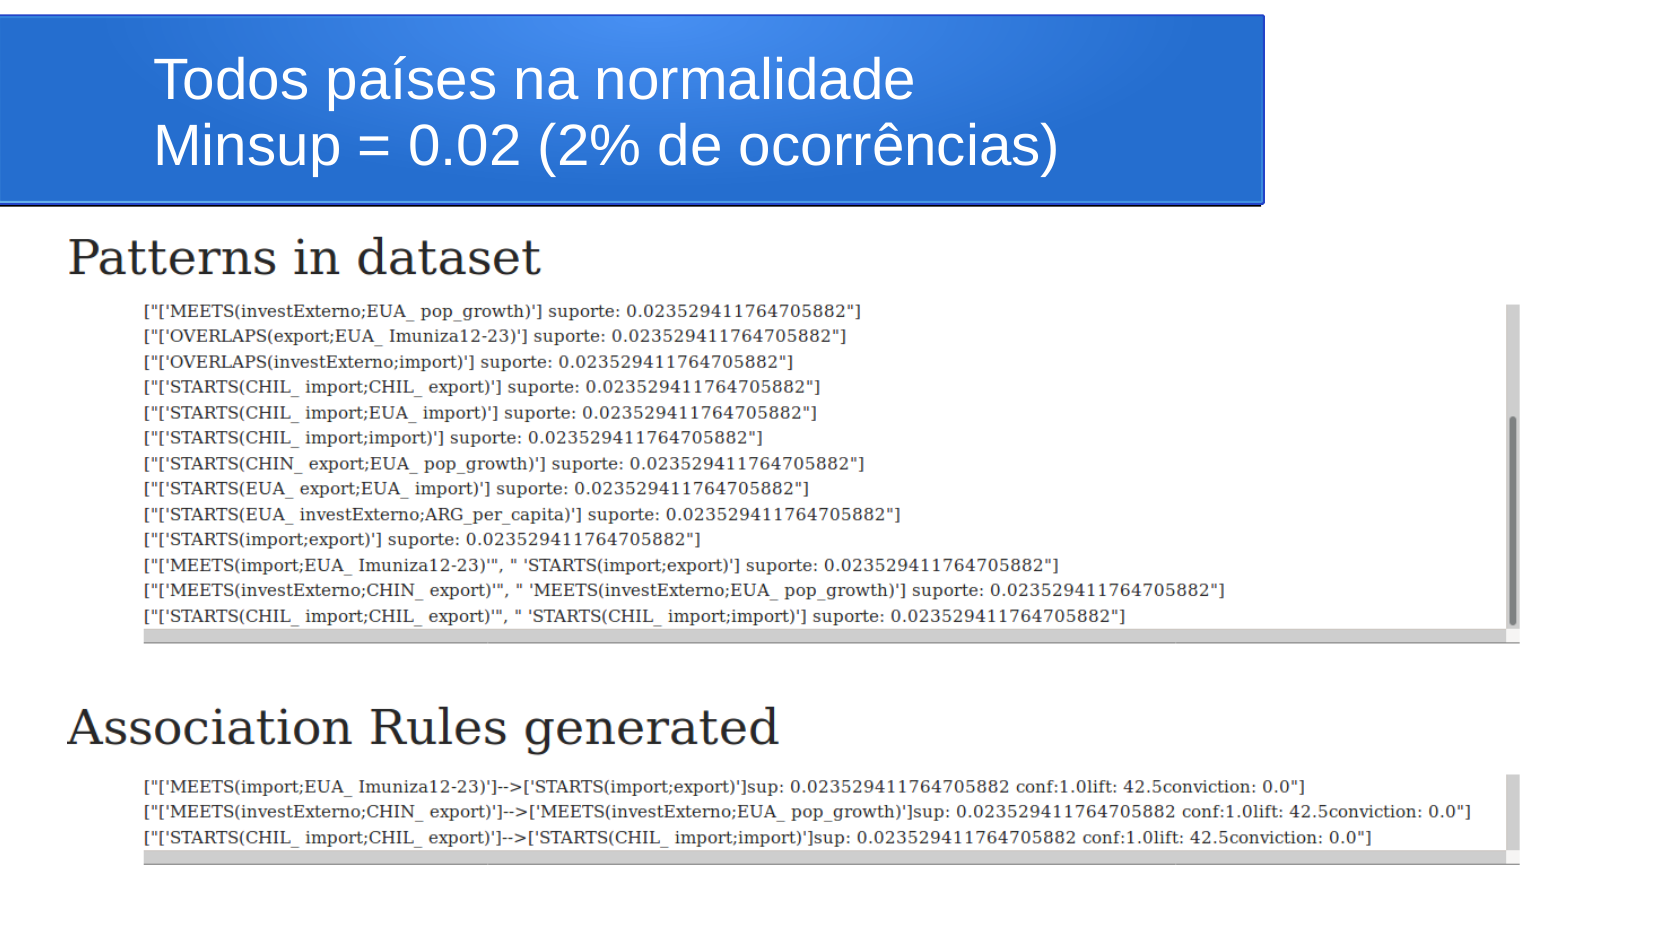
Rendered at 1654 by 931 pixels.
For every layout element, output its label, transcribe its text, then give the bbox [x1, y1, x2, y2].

picture [67, 212, 1548, 883]
title Todos países na normalidade Minsup = 0.02 (2% de ocorrências) [82, 35, 1235, 189]
